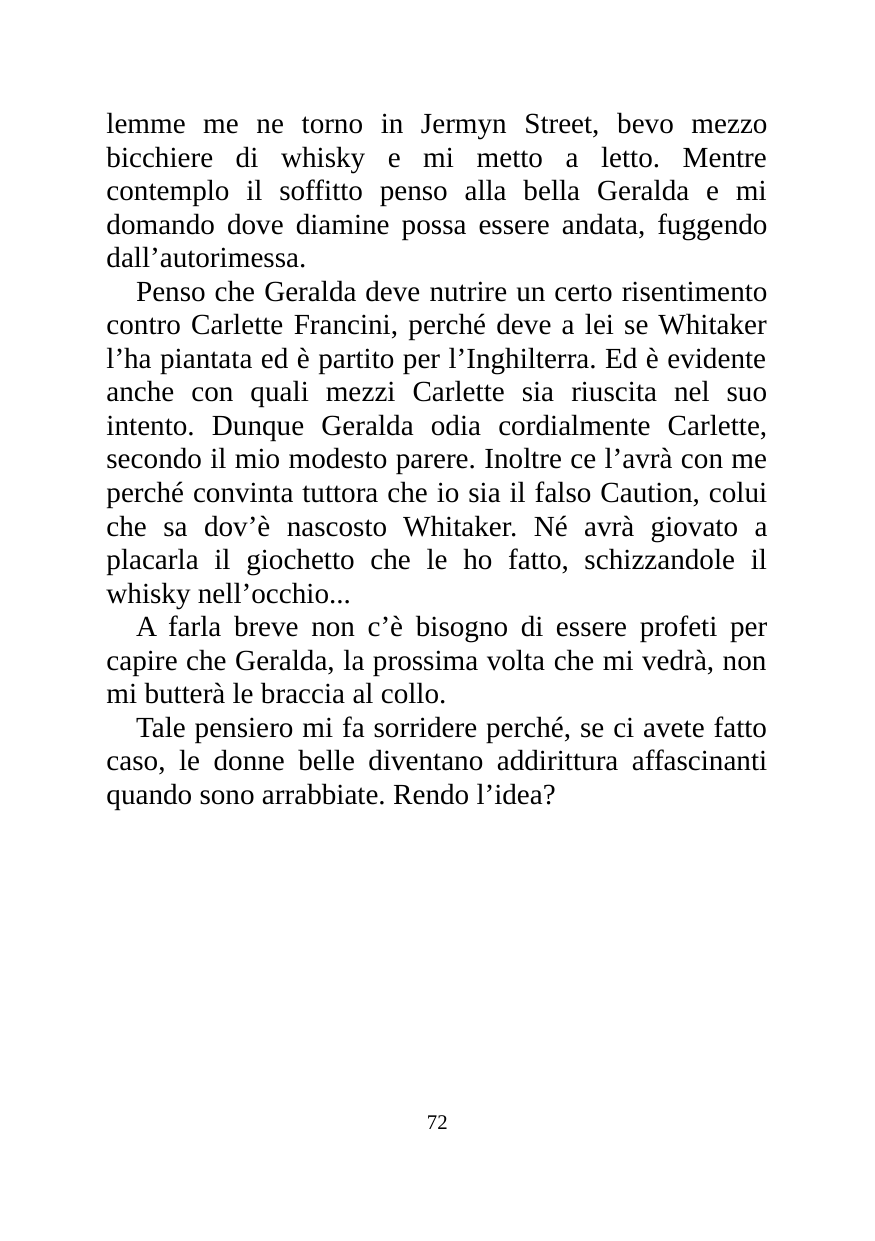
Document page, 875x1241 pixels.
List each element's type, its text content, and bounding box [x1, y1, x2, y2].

text Penso che Geralda deve nutrire un certo risentimento contro Carlette Francini, perché deve a lei se Whitaker l’ha piantata ed è partito per l’Inghilterra. Ed è evidente anche con quali mezzi Carlette sia riuscita nel suo intento. Dunque Geralda odia cordialmente Carlette, secondo il mio modesto parere. Inoltre ce l’avrà con me perché convinta tuttora che io sia il falso Caution, colui che sa dov’è nascosto Whitaker. Né avrà giovato a placarla il giochetto che le ho fatto, schizzandole il whisky nell’occhio... [106, 274, 768, 609]
text lemme me ne torno in Jermyn Street, bevo mezzo bicchiere di whisky e mi metto a letto. Mentre contemplo il soffitto penso alla bella Geralda e mi domando dove diamine possa essere andata, fuggendo dall’autorimessa. [106, 106, 768, 274]
text Tale pensiero mi fa sorridere perché, se ci avete fatto caso, le donne belle diventano addirittura affascinanti quando sono arrabbiate. Rendo l’idea? [106, 710, 768, 811]
text A farla breve non c’è bisogno di essere profeti per capire che Geralda, la prossima volta che mi vedrà, non mi butterà le braccia al collo. [106, 609, 768, 710]
